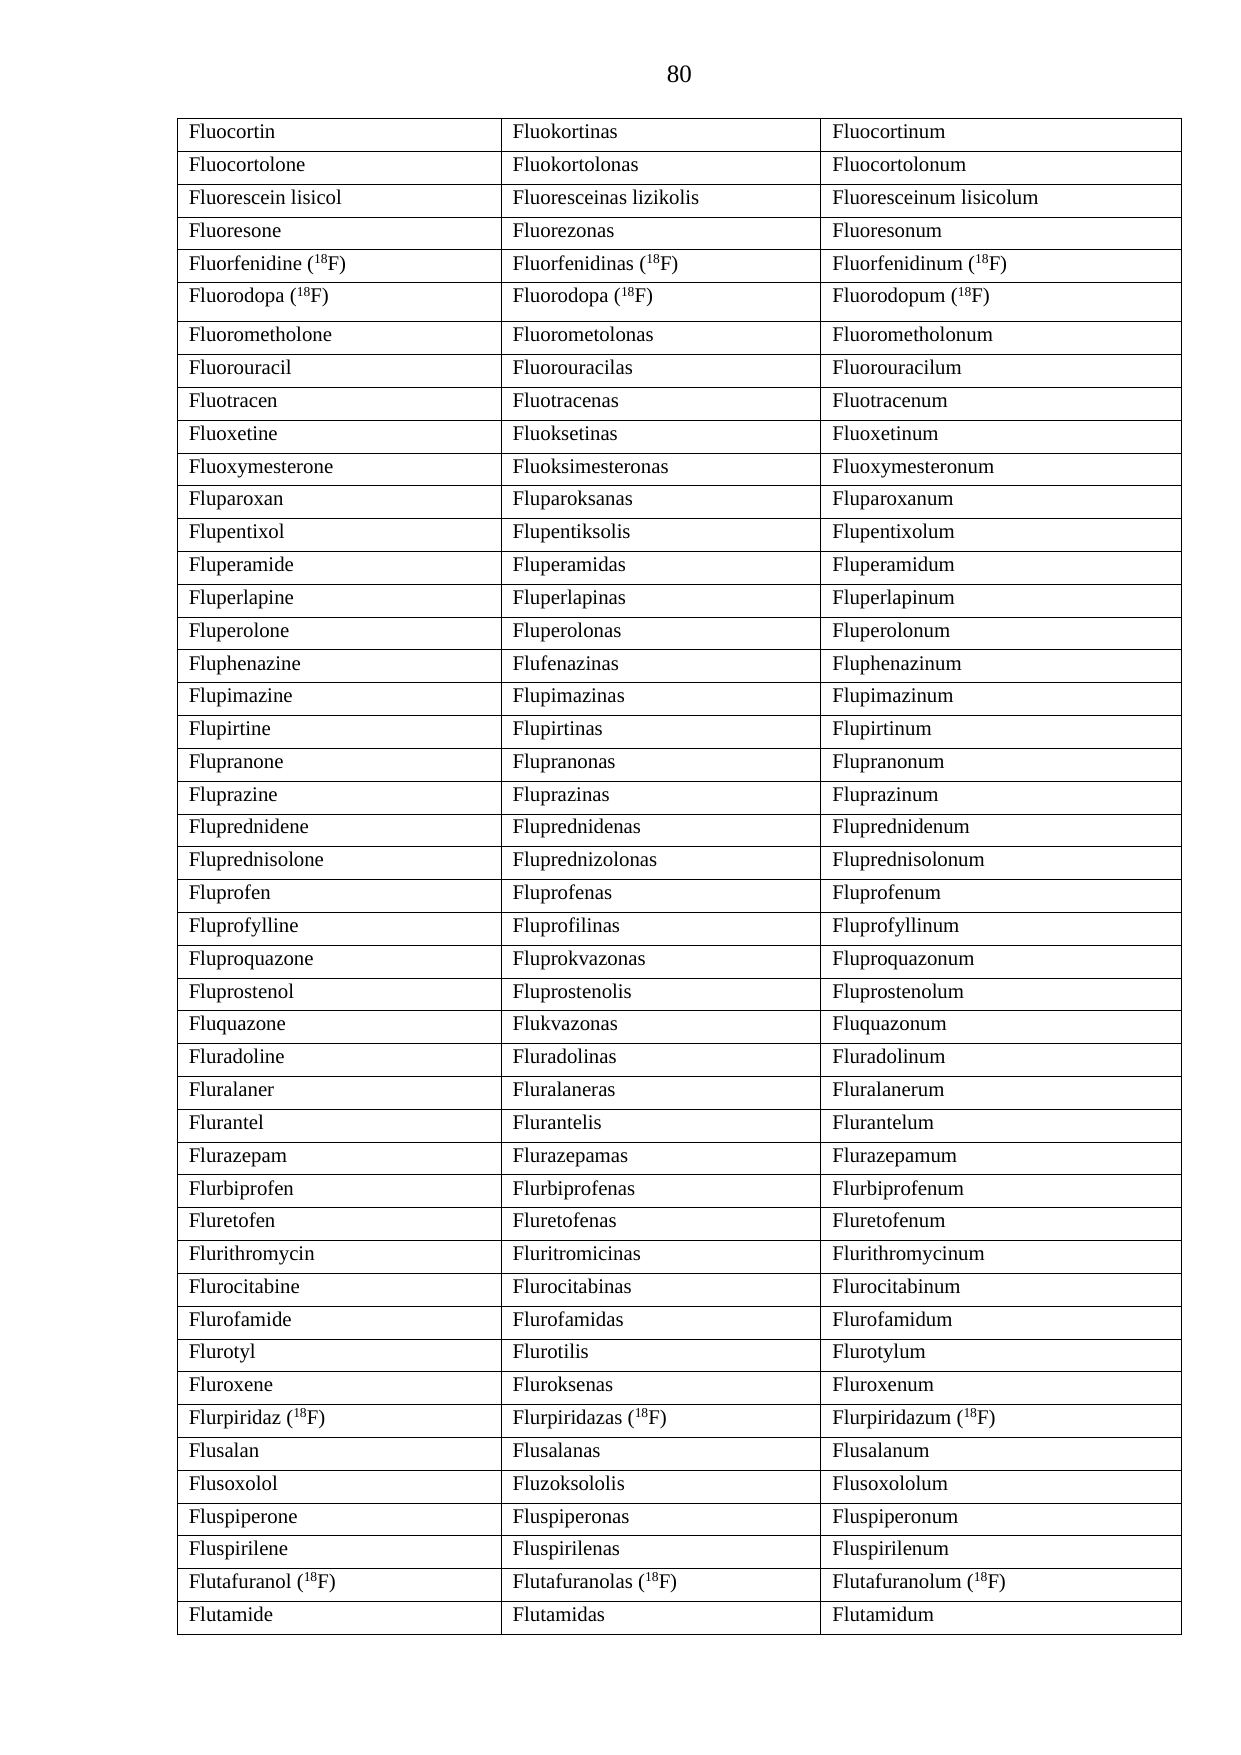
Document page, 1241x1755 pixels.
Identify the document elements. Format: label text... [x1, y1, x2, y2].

table_cell Flurbiprofenum [821, 1175, 1181, 1207]
table_cell Fluotracenum [821, 388, 1181, 420]
table_cell Flurocitabine [178, 1274, 501, 1306]
table_cell Flutafuranolas (18F) [502, 1569, 820, 1601]
table_cell Flurofamide [178, 1307, 501, 1338]
table_cell Flurofamidas [502, 1307, 820, 1338]
table_cell Fluralaner [178, 1077, 501, 1109]
table_cell Fluprednisolone [178, 847, 501, 879]
table_cell Fluprednisolonum [821, 847, 1181, 879]
table_cell Fluspiperonas [502, 1504, 820, 1535]
table_cell Fluspiperonum [821, 1504, 1181, 1535]
table_cell Fluretofenum [821, 1208, 1181, 1240]
table_cell Fluprostenolum [821, 979, 1181, 1010]
table_cell Fluroksenas [502, 1372, 820, 1404]
table_cell Fluocortolonum [821, 152, 1181, 184]
table_cell Flutamide [178, 1602, 501, 1634]
table_cell Fluoresonum [821, 218, 1181, 249]
table_cell Fluquazone [178, 1011, 501, 1043]
table_cell Fluphenazine [178, 650, 501, 682]
table_cell Fluproquazone [178, 946, 501, 977]
table_cell Flurbiprofen [178, 1175, 501, 1207]
table_cell Flurpiridazum (18F) [821, 1405, 1181, 1437]
table_cell Fluprednizolonas [502, 847, 820, 879]
table_cell Fluquazonum [821, 1011, 1181, 1043]
table_cell Flutafuranol (18F) [178, 1569, 501, 1601]
table_cell Flupentiksolis [502, 519, 820, 551]
table_cell Fluprostenolis [502, 979, 820, 1010]
table_cell Flurpiridaz (18F) [178, 1405, 501, 1437]
table_cell Flurocitabinas [502, 1274, 820, 1306]
table_cell Flupentixol [178, 519, 501, 551]
table_cell Fluorfenidinum (18F) [821, 250, 1181, 282]
table_cell Fluroxenum [821, 1372, 1181, 1404]
table_cell Fluorodopum (18F) [821, 283, 1181, 321]
table_cell Flupimazine [178, 683, 501, 715]
table_cell Fluperolonas [502, 618, 820, 649]
table_cell Fluphenazinum [821, 650, 1181, 682]
table_cell Flurazepam [178, 1143, 501, 1174]
table_cell Fluperlapinum [821, 585, 1181, 617]
table_cell Fluprokvazonas [502, 946, 820, 977]
table_cell Fluorometolonas [502, 322, 820, 354]
table_cell Fluorescein lisicol [178, 185, 501, 217]
table_cell Fluorometholone [178, 322, 501, 354]
table_cell Flurithromycinum [821, 1241, 1181, 1273]
table_cell Flusalanum [821, 1438, 1181, 1470]
table_cell Flurbiprofenas [502, 1175, 820, 1207]
table_cell Fluprofenum [821, 880, 1181, 912]
table_cell Flurazepamum [821, 1143, 1181, 1174]
table_cell Fluokortinas [502, 119, 820, 151]
table_cell Flupranonum [821, 749, 1181, 781]
table_cell Flupimazinum [821, 683, 1181, 715]
table_cell Flukvazonas [502, 1011, 820, 1043]
table_cell Fluralaneras [502, 1077, 820, 1109]
table_cell Fluprofilinas [502, 913, 820, 945]
table_cell Fluprazinum [821, 782, 1181, 813]
table_cell Fluprofyllinum [821, 913, 1181, 945]
table_cell Fluprofenas [502, 880, 820, 912]
table_cell Fluspirilenas [502, 1536, 820, 1568]
table_cell Flutamidum [821, 1602, 1181, 1634]
table_cell Fluprofylline [178, 913, 501, 945]
table_cell Fluperamidum [821, 552, 1181, 584]
table_cell Fluotracenas [502, 388, 820, 420]
table_cell Fluoksimesteronas [502, 454, 820, 485]
table_cell Flurotilis [502, 1340, 820, 1371]
table_cell Flurotyl [178, 1340, 501, 1371]
table_cell Fluprazine [178, 782, 501, 813]
table_cell Fluperolone [178, 618, 501, 649]
table_cell Flupirtinas [502, 716, 820, 748]
table_cell Fluorfenidinas (18F) [502, 250, 820, 282]
table_cell Flurofamidum [821, 1307, 1181, 1338]
table_cell Flupentixolum [821, 519, 1181, 551]
table_cell Fluroxene [178, 1372, 501, 1404]
table_cell Fluradolinas [502, 1044, 820, 1076]
table_cell Fluoxymesteronum [821, 454, 1181, 485]
table_cell Flurpiridazas (18F) [502, 1405, 820, 1437]
table_cell Flurazepamas [502, 1143, 820, 1174]
table_cell Fluperlapine [178, 585, 501, 617]
table_cell Fluparoxanum [821, 486, 1181, 518]
table_cell Fluspirilene [178, 1536, 501, 1568]
table_cell Fluradoline [178, 1044, 501, 1076]
table_cell Fluperolonum [821, 618, 1181, 649]
table_cell Flusalan [178, 1438, 501, 1470]
table_cell Fluocortin [178, 119, 501, 151]
table_cell Fluperamidas [502, 552, 820, 584]
table_cell Fluorouracil [178, 355, 501, 387]
table_cell Fluorfenidine (18F) [178, 250, 501, 282]
table_cell Flupranone [178, 749, 501, 781]
table_cell Flupirtine [178, 716, 501, 748]
table_cell Fluspirilenum [821, 1536, 1181, 1568]
table_cell Flutamidas [502, 1602, 820, 1634]
table_cell Flurantelis [502, 1110, 820, 1142]
table_cell Fluproquazonum [821, 946, 1181, 977]
table_cell Fluralanerum [821, 1077, 1181, 1109]
table_cell Flupirtinum [821, 716, 1181, 748]
table_cell Fluretofen [178, 1208, 501, 1240]
table_cell Fluprofen [178, 880, 501, 912]
table_cell Fluoresceinum lisicolum [821, 185, 1181, 217]
table_cell Fluoxetinum [821, 421, 1181, 452]
table_cell Fluoxymesterone [178, 454, 501, 485]
table_cell Fluretofenas [502, 1208, 820, 1240]
table_cell Fluradolinum [821, 1044, 1181, 1076]
table_cell Fluprednidenas [502, 815, 820, 846]
table_cell Flusoxololum [821, 1471, 1181, 1502]
table_cell Flurocitabinum [821, 1274, 1181, 1306]
table_cell Fluperlapinas [502, 585, 820, 617]
table_cell Fluocortinum [821, 119, 1181, 151]
table_cell Fluprostenol [178, 979, 501, 1010]
table_cell Fluperamide [178, 552, 501, 584]
table_cell Flupimazinas [502, 683, 820, 715]
table_cell Fluorodopa (18F) [502, 283, 820, 321]
table_cell Flurantel [178, 1110, 501, 1142]
table_cell Flusoxolol [178, 1471, 501, 1502]
table_cell Fluorouracilas [502, 355, 820, 387]
table_cell Fluorouracilum [821, 355, 1181, 387]
table_cell Flurotylum [821, 1340, 1181, 1371]
table_cell Fluprednidene [178, 815, 501, 846]
table_cell Flurithromycin [178, 1241, 501, 1273]
table_cell Fluoresone [178, 218, 501, 249]
table_cell Fluspiperone [178, 1504, 501, 1535]
table_cell Flurantelum [821, 1110, 1181, 1142]
table_cell Fluorodopa (18F) [178, 283, 501, 321]
table_cell Fluparoxan [178, 486, 501, 518]
table_cell Fluotracen [178, 388, 501, 420]
table_cell Fluorometholonum [821, 322, 1181, 354]
table_cell Fluoksetinas [502, 421, 820, 452]
table_cell Fluorezonas [502, 218, 820, 249]
table_cell Fluoxetine [178, 421, 501, 452]
table_cell Fluprazinas [502, 782, 820, 813]
table_cell Fluoresceinas lizikolis [502, 185, 820, 217]
table_cell Fluprednidenum [821, 815, 1181, 846]
table_cell Fluokortolonas [502, 152, 820, 184]
table_cell Flutafuranolum (18F) [821, 1569, 1181, 1601]
table_cell Flusalanas [502, 1438, 820, 1470]
table_cell Fluocortolone [178, 152, 501, 184]
table_cell Flufenazinas [502, 650, 820, 682]
table_cell Fluparoksanas [502, 486, 820, 518]
table_cell Flupranonas [502, 749, 820, 781]
table_cell Fluzoksololis [502, 1471, 820, 1502]
table_cell Fluritromicinas [502, 1241, 820, 1273]
